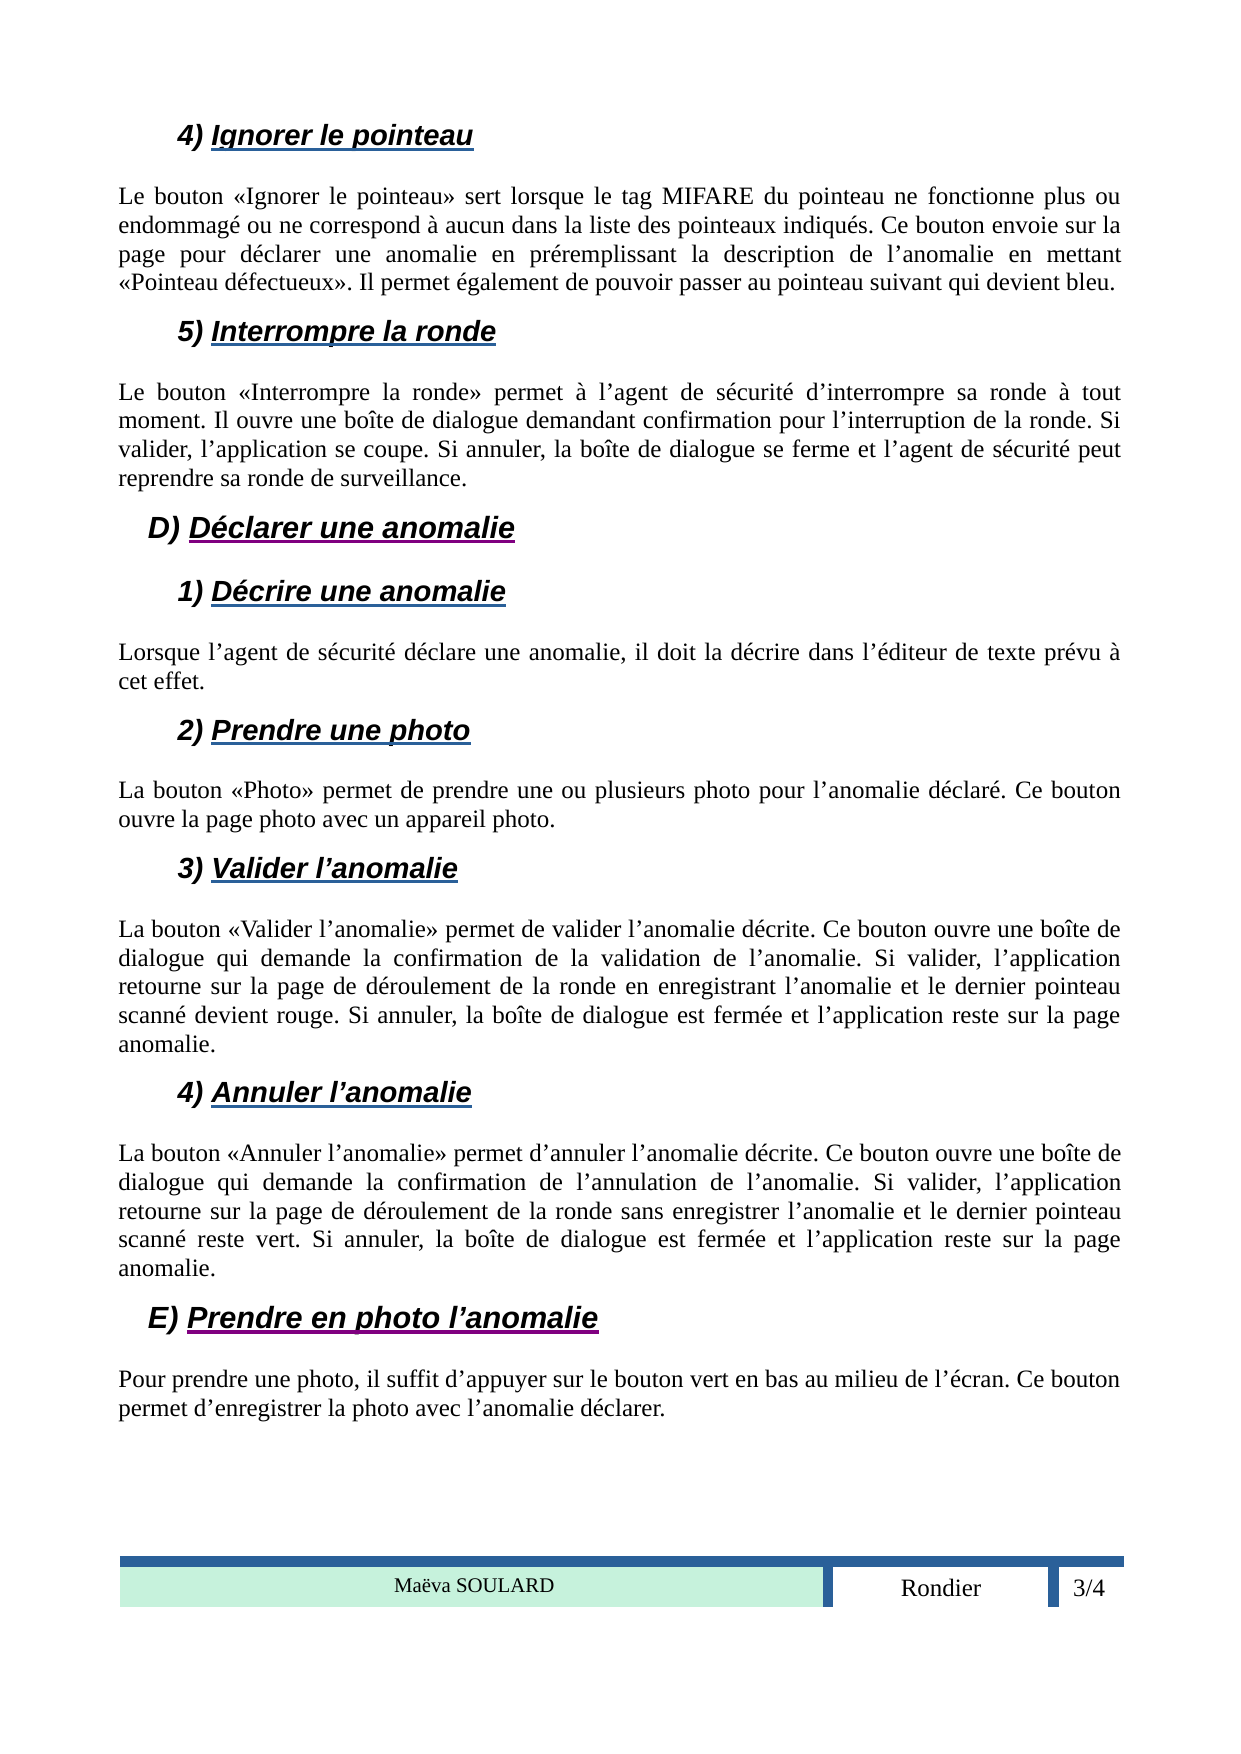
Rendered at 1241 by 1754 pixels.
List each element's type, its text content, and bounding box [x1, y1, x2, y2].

subtitle Prendre une photo [118, 713, 1122, 746]
subtitle Ignorer le pointeau [118, 118, 1122, 152]
text La bouton «Photo» permet de prendre une ou plusieurs photo pour l’anomalie déclaré. Ce bouton ouvre la page photo avec un appareil photo. [118, 776, 1122, 833]
subtitle Interrompre la ronde [118, 314, 1122, 347]
subtitle Valider l’anomalie [118, 851, 1122, 884]
text Le bouton «Interrompre la ronde» permet à l’agent de sécurité d’interrompre sa ronde à tout moment. Il ouvre une boîte de dialogue demandant confirmation pour l’interruption de la ronde. Si valider, l’application se coupe. Si annuler, la boîte de dialogue se ferme et l’agent de sécurité peut reprendre sa ronde de surveillance. [118, 377, 1122, 492]
text La bouton «Valider l’anomalie» permet de valider l’anomalie décrite. Ce bouton ouvre une boîte de dialogue qui demande la confirmation de la validation de l’anomalie. Si valider, l’application retourne sur la page de déroulement de la ronde en enregistrant l’anomalie et le dernier pointeau scanné devient rouge. Si annuler, la boîte de dialogue est fermée et l’application reste sur la page anomalie. [118, 914, 1122, 1058]
text Lorsque l’agent de sécurité déclare une anomalie, il doit la décrire dans l’éditeur de texte prévu à cet effet. [118, 637, 1122, 695]
subtitle Déclarer une anomalie [118, 509, 1122, 545]
subtitle Prendre en photo l’anomalie [118, 1300, 1122, 1335]
text Pour prendre une photo, il suffit d’appuyer sur le bouton vert en bas au milieu de l’écran. Ce bouton permet d’enregistrer la photo avec l’anomalie déclarer. [118, 1364, 1122, 1422]
subtitle Annuler l’anomalie [118, 1075, 1122, 1109]
subtitle Décrire une anomalie [118, 574, 1122, 608]
text La bouton «Annuler l’anomalie» permet d’annuler l’anomalie décrite. Ce bouton ouvre une boîte de dialogue qui demande la confirmation de l’annulation de l’anomalie. Si valider, l’application retourne sur la page de déroulement de la ronde sans enregistrer l’anomalie et le dernier pointeau scanné reste vert. Si annuler, la boîte de dialogue est fermée et l’application reste sur la page anomalie. [118, 1138, 1122, 1282]
text Le bouton «Ignorer le pointeau» sert lorsque le tag MIFARE du pointeau ne fonctionne plus ou endommagé ou ne correspond à aucun dans la liste des pointeaux indiqués. Ce bouton envoie sur la page pour déclarer une anomalie en préremplissant la description de l’anomalie en mettant «Pointeau défectueux». Il permet également de pouvoir passer au pointeau suivant qui devient bleu. [118, 181, 1122, 296]
